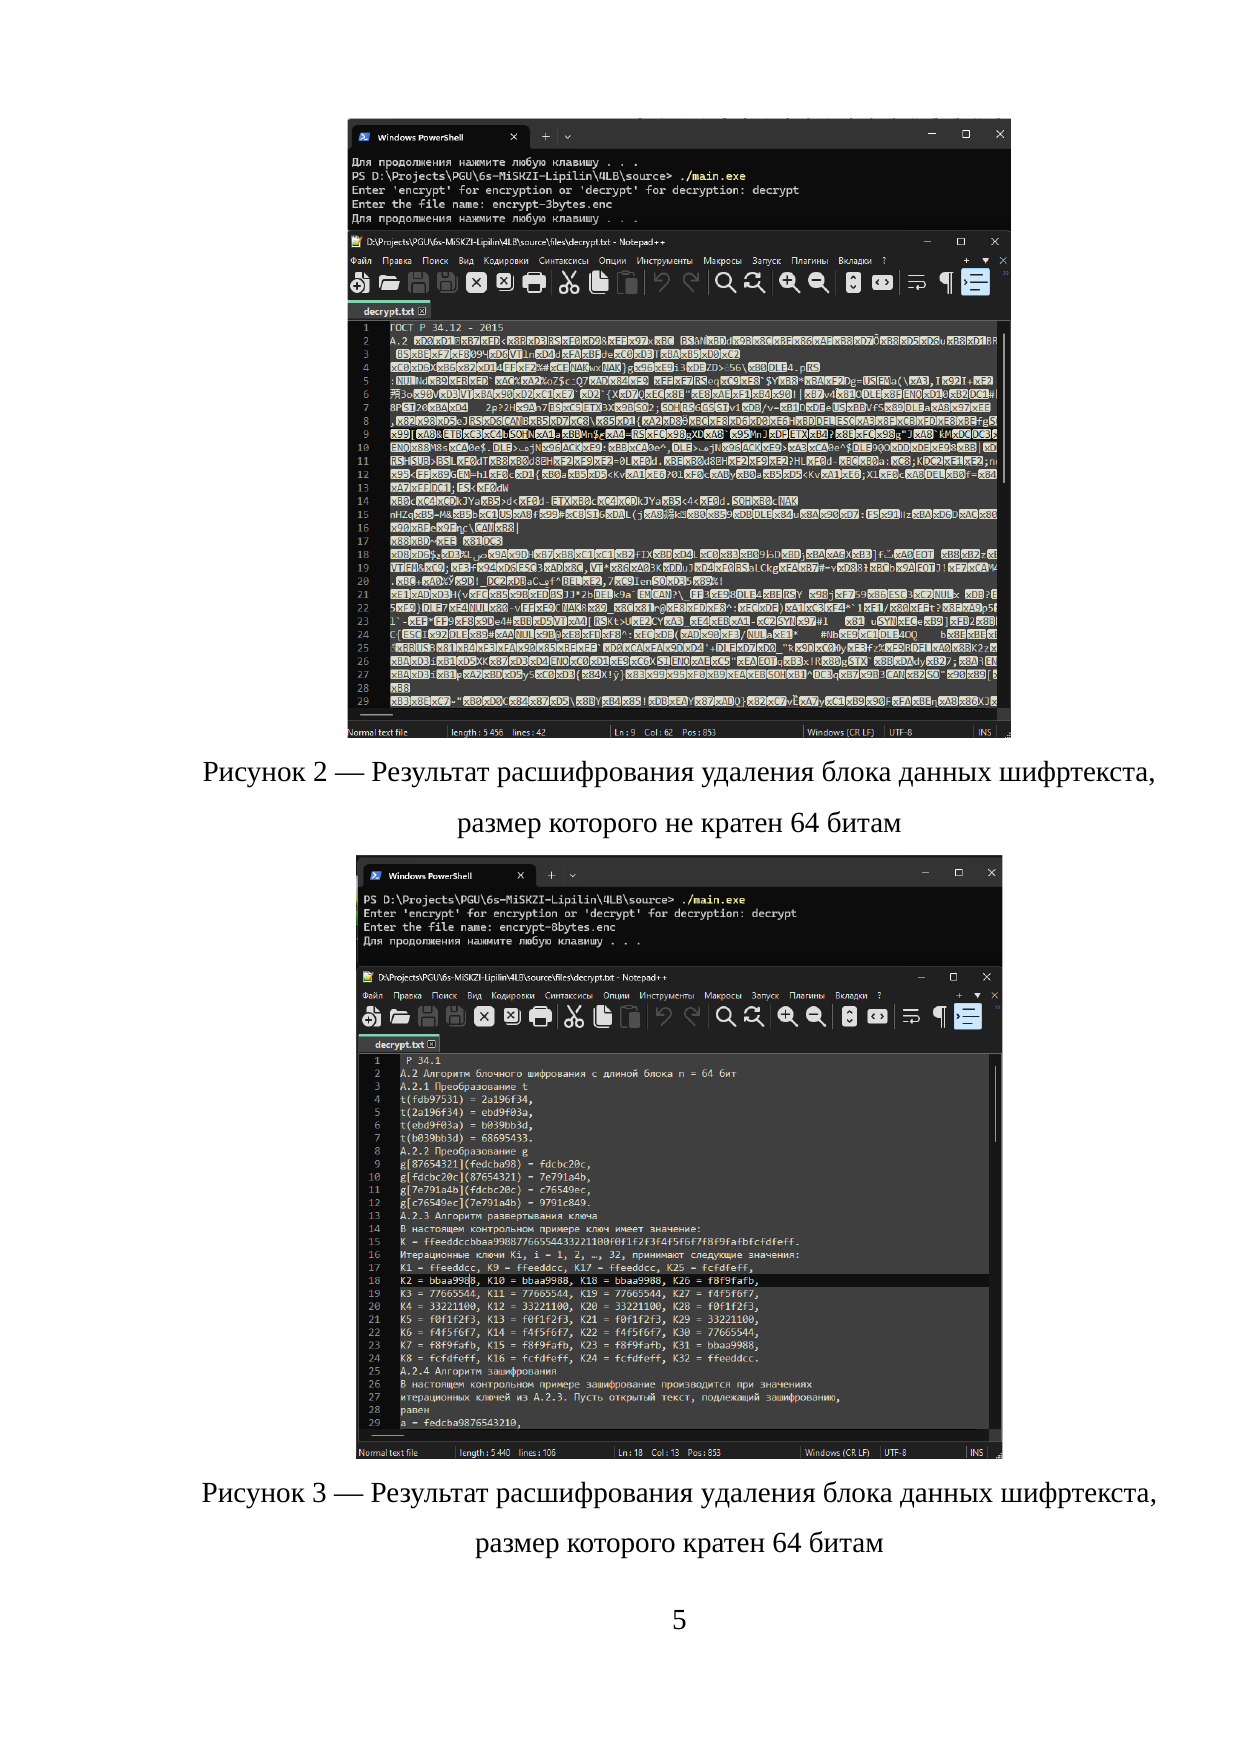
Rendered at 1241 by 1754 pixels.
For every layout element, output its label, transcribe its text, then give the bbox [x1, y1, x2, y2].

text Рисунок 2 — Результат расшифрования удаления блока данных шифртекста, размер которого не кратен 64 битам [177, 738, 1181, 838]
text Рисунок 3 — Результат расшифрования удаления блока данных шифртекста, размер которого кратен 64 битам [177, 1459, 1181, 1559]
picture [347, 118, 1011, 738]
picture [356, 855, 1003, 1459]
